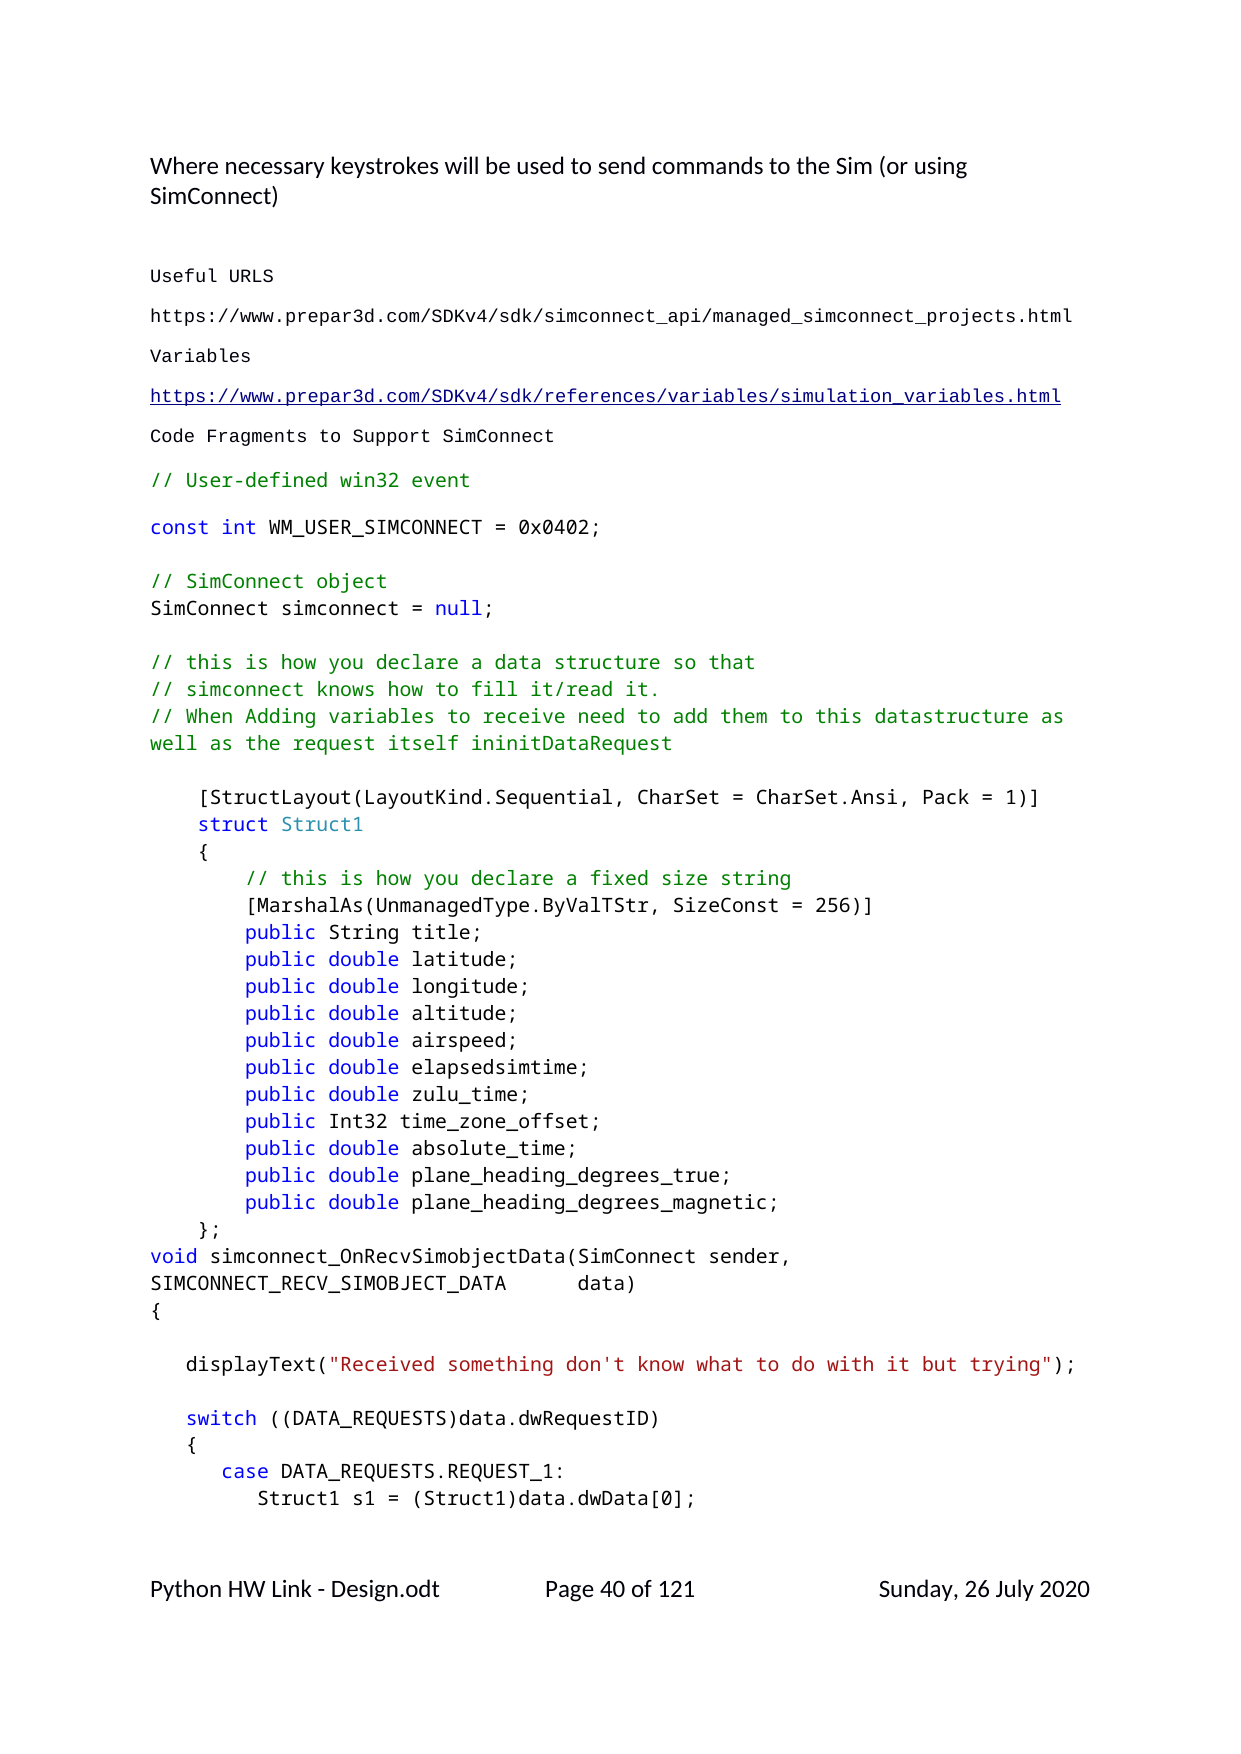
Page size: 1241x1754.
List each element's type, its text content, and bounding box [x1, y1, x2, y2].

text Code Fragments to Support SimConnect [150, 427, 1090, 448]
text https://www.prepar3d.com/SDKv4/sdk/references/variables/simulation_variables.html [150, 387, 1090, 408]
text // this is how you declare a fixed size string [150, 864, 1090, 891]
text }; [150, 1215, 1090, 1242]
text // User-defined win32 event [150, 467, 1090, 493]
text public double elapsedsimtime; [150, 1053, 1090, 1080]
text [StructLayout(LayoutKind.Sequential, CharSet = CharSet.Ansi, Pack = 1)] [150, 783, 1090, 810]
text // simconnect knows how to fill it/read it. [150, 675, 1090, 702]
text switch ((DATA_REQUESTS)data.dwRequestID) [150, 1404, 1090, 1431]
text public double latitude; [150, 945, 1090, 972]
text // SimConnect object [150, 567, 1090, 594]
text void simconnect_OnRecvSimobjectData(SimConnect sender, SIMCONNECT_RECV_SIMOBJECT_DATA data) [150, 1242, 1090, 1296]
text public Int32 time_zone_offset; [150, 1107, 1090, 1134]
text public double longitude; [150, 972, 1090, 999]
text https://www.prepar3d.com/SDKv4/sdk/simconnect_api/managed_simconnect_projects.html [150, 307, 1090, 328]
text struct Struct1 [150, 810, 1090, 837]
text // this is how you declare a data structure so that [150, 648, 1090, 675]
text public String title; [150, 918, 1090, 945]
text // When Adding variables to receive need to add them to this datastructure as well as the request itself ininitDataRequest [150, 702, 1090, 756]
text { [150, 1296, 1090, 1323]
text public double plane_heading_degrees_true; [150, 1161, 1090, 1188]
text public double zulu_time; [150, 1080, 1090, 1107]
text case DATA_REQUESTS.REQUEST_1: [150, 1458, 1090, 1485]
text Where necessary keystrokes will be used to send commands to the Sim (or using SimConnect) [150, 150, 1090, 211]
text Useful URLS [150, 267, 1090, 288]
text Struct1 s1 = (Struct1)data.dwData[0]; [150, 1485, 1090, 1512]
text { [150, 837, 1090, 864]
text public double plane_heading_degrees_magnetic; [150, 1188, 1090, 1215]
text const int WM_USER_SIMCONNECT = 0x0402; [150, 513, 1090, 540]
text Variables [150, 347, 1090, 368]
text { [150, 1431, 1090, 1458]
text public double airspeed; [150, 1026, 1090, 1053]
text SimConnect simconnect = null; [150, 594, 1090, 621]
text [MarshalAs(UnmanagedType.ByValTStr, SizeConst = 256)] [150, 891, 1090, 918]
text displayText("Received something don't know what to do with it but trying"); [150, 1350, 1090, 1377]
text public double altitude; [150, 999, 1090, 1026]
text public double absolute_time; [150, 1134, 1090, 1161]
